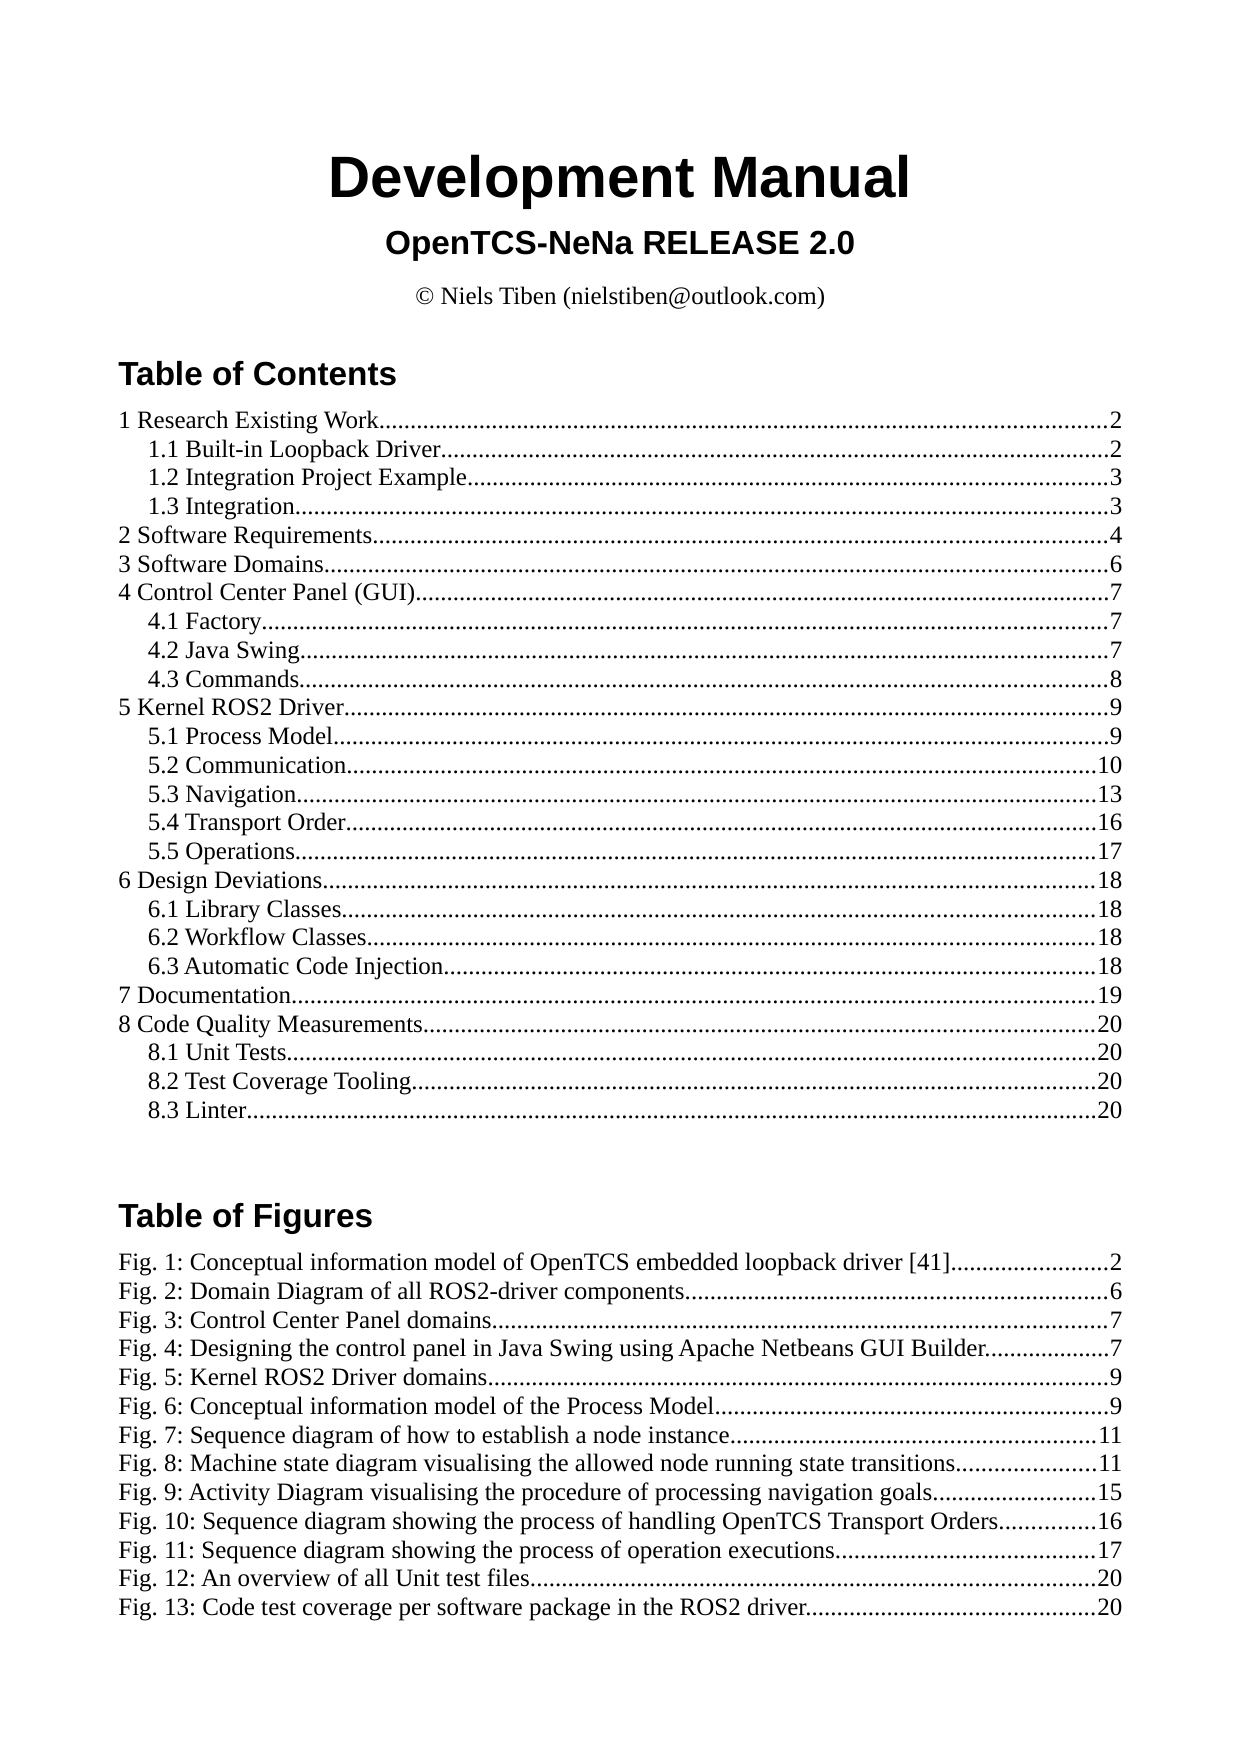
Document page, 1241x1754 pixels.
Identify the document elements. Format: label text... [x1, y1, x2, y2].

text 6.1 Library Classes 18 [148, 894, 1122, 922]
text © Niels Tiben (nielstiben@outlook.com) [118, 281, 1122, 310]
text Fig. 11: Sequence diagram showing the process of operation executions. 17 [118, 1535, 1122, 1563]
text Fig. 4: Designing the control panel in Java Swing using Apache Netbeans GUI Builder. 7 [118, 1333, 1122, 1362]
text 6.2 Workflow Classes 18 [148, 922, 1122, 951]
text Fig. 10: Sequence diagram showing the process of handling OpenTCS Transport Orders. 16 [118, 1506, 1122, 1535]
title Development Manual [118, 143, 1122, 210]
text Fig. 7: Sequence diagram of how to establish a node instance. 11 [118, 1420, 1122, 1448]
text Fig. 3: Control Center Panel domains. 7 [118, 1305, 1122, 1333]
text 8.3 Linter 20 [148, 1095, 1122, 1124]
text 5 Kernel ROS2 Driver 9 [118, 692, 1122, 721]
text Fig. 6: Conceptual information model of the Process Model. 9 [118, 1391, 1122, 1420]
text 8.1 Unit Tests 20 [148, 1037, 1122, 1066]
text 5.2 Communication 10 [148, 750, 1122, 779]
text 5.4 Transport Order 16 [148, 807, 1122, 836]
text 4.3 Commands 8 [148, 664, 1122, 692]
text 4 Control Center Panel (GUI) 7 [118, 577, 1122, 606]
text 1.2 Integration Project Example 3 [148, 462, 1122, 491]
text 8 Code Quality Measurements 20 [118, 1009, 1122, 1037]
text 3 Software Domains 6 [118, 549, 1122, 577]
text 1.1 Built-in Loopback Driver 2 [148, 434, 1122, 462]
text 5.3 Navigation 13 [148, 779, 1122, 807]
text Fig. 13: Code test coverage per software package in the ROS2 driver. 20 [118, 1592, 1122, 1621]
subtitle Table of Contents [118, 354, 1122, 392]
text Fig. 5: Kernel ROS2 Driver domains. 9 [118, 1362, 1122, 1391]
text Fig. 2: Domain Diagram of all ROS2-driver components. 6 [118, 1276, 1122, 1305]
text Fig. 1: Conceptual information model of OpenTCS embedded loopback driver [41]. 2 [118, 1247, 1122, 1276]
text OpenTCS-NeNa RELEASE 2.0 [118, 223, 1122, 261]
text 7 Documentation 19 [118, 980, 1122, 1009]
text Fig. 12: An overview of all Unit test files. 20 [118, 1563, 1122, 1592]
text 6.3 Automatic Code Injection 18 [148, 951, 1122, 980]
subtitle Table of Figures [118, 1196, 1122, 1235]
text Fig. 8: Machine state diagram visualising the allowed node running state transitions. 11 [118, 1448, 1122, 1477]
text 5.5 Operations 17 [148, 836, 1122, 865]
text Fig. 9: Activity Diagram visualising the procedure of processing navigation goals. 15 [118, 1477, 1122, 1506]
text 4.1 Factory 7 [148, 606, 1122, 635]
text 8.2 Test Coverage Tooling 20 [148, 1066, 1122, 1095]
text 6 Design Deviations 18 [118, 865, 1122, 894]
text 1.3 Integration 3 [148, 491, 1122, 520]
text 2 Software Requirements 4 [118, 520, 1122, 549]
text 4.2 Java Swing 7 [148, 635, 1122, 664]
text 5.1 Process Model 9 [148, 721, 1122, 750]
text 1 Research Existing Work 2 [118, 405, 1122, 434]
